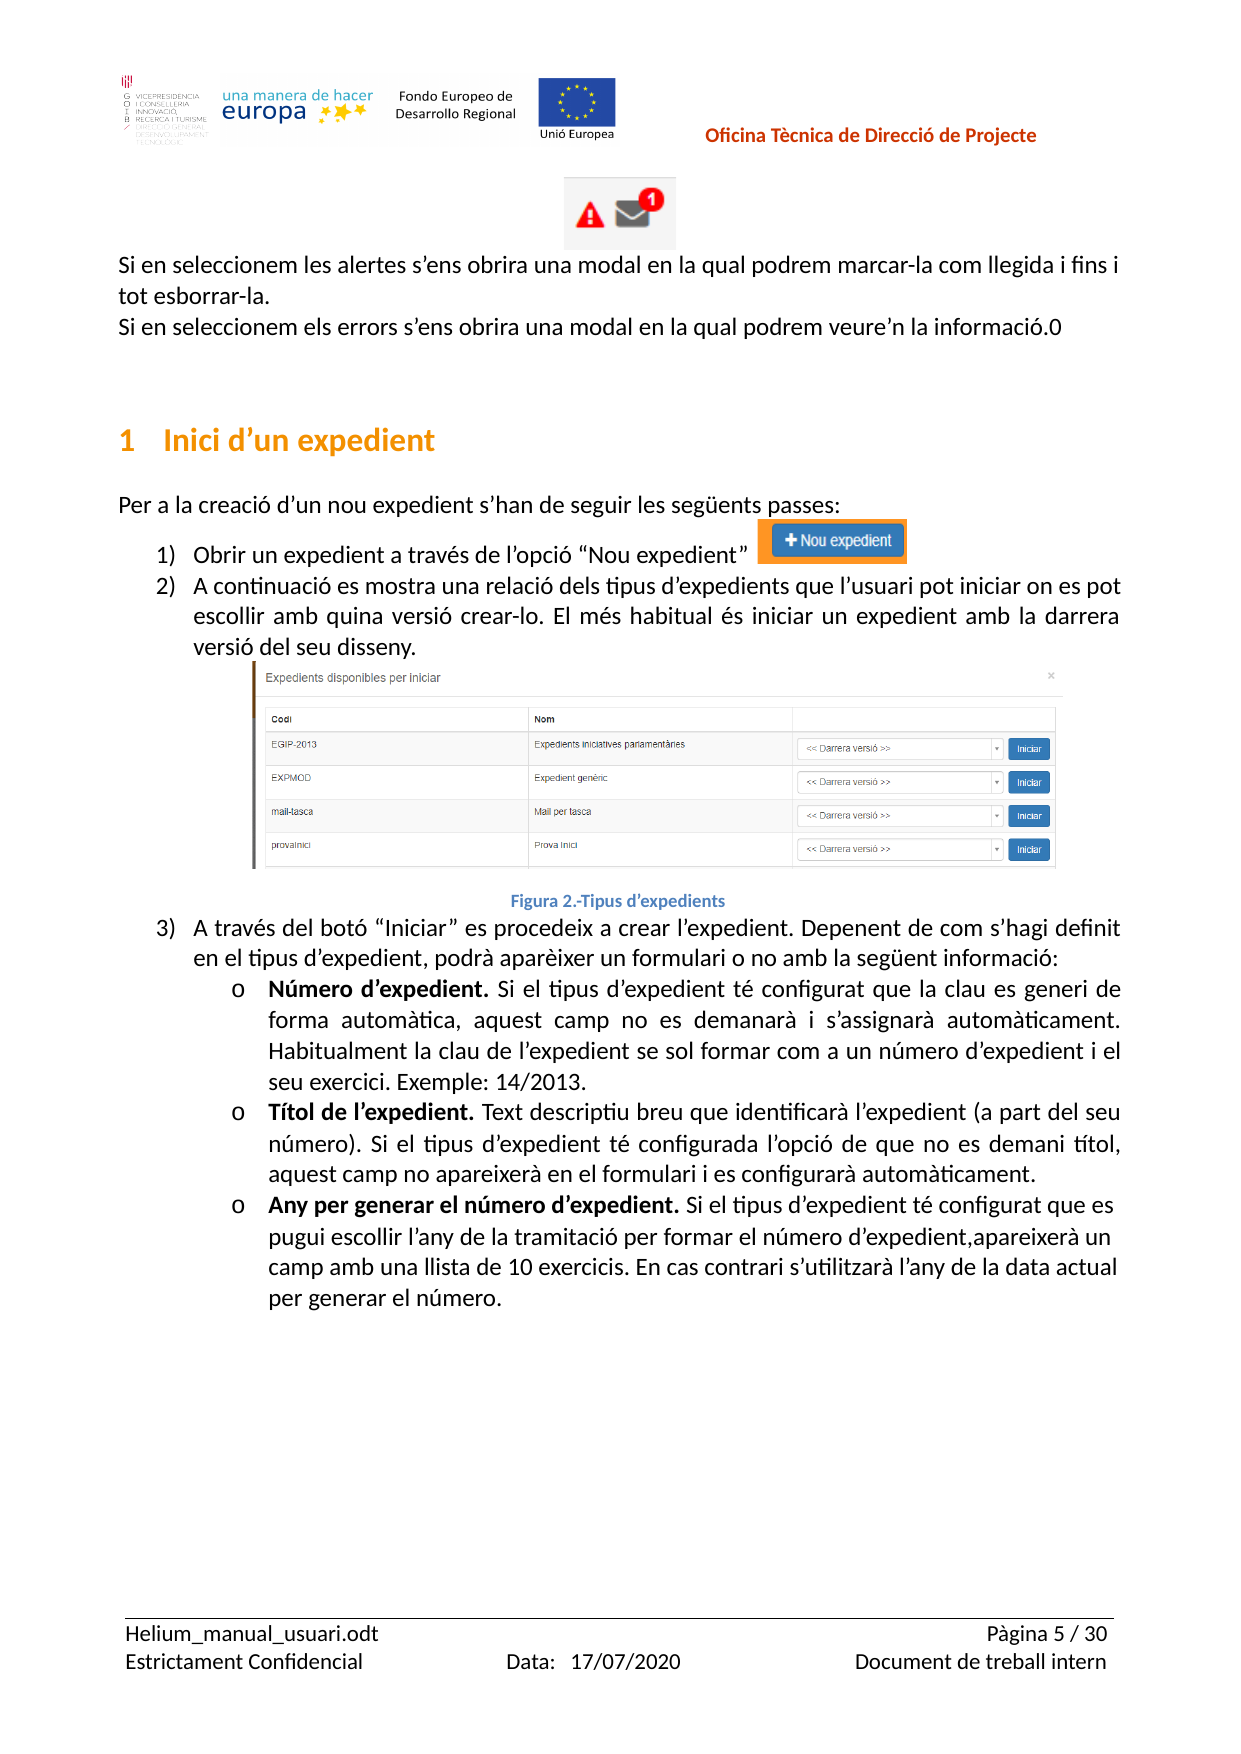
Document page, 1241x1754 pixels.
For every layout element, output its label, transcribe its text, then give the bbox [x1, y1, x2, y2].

list A continuació es mostra una relació dels tipus d’expedients que l’usuari pot iniciar on es pot escollir amb quina versió crear-lo. El més habitual és iniciar un expedient amb la darrera versió del seu disseny. [156, 570, 1122, 661]
text Per a la creació d’un nou expedient s’han de seguir les següents passes: [118, 489, 1122, 520]
picture [252, 661, 1063, 869]
text Si en seleccionem les alertes s’ens obrira una modal en la qual podrem marcar-la com llegida i fins i tot esborrar-la. [118, 249, 1122, 311]
picture [563, 177, 677, 250]
picture [219, 73, 621, 147]
picture [757, 519, 907, 564]
picture [118, 73, 213, 147]
list A través del botó “Iniciar” es procedeix a crear l’expedient. Depenent de com s’hagi definit en el tipus d’expedient, podrà aparèixer un formulari o no amb la següent informació: [156, 912, 1122, 973]
list Obrir un expedient a través de l’opció “Nou expedient” [156, 520, 1122, 570]
subtitle Inici d’un expedient [118, 419, 1122, 460]
list Número d’expedient. Si el tipus d’expedient té configurat que la clau es generi de forma automàtica, aquest camp no es demanarà i s’assignarà automàticament. Habitualment la clau de l’expedient se sol formar com a un número d’expedient i el seu exercici. Exemple: 14/2013. [231, 973, 1122, 1096]
text Si en seleccionem els errors s’ens obrira una modal en la qual podrem veure’n la informació.0 [118, 311, 1122, 341]
text Figura 2.-Tipus d’expedients [118, 889, 1122, 912]
list Any per generar el número d’expedient. Si el tipus d’expedient té configurat que es pugui escollir l’any de la tramitació per formar el número d’expedient,apareixerà un camp amb una llista de 10 exercicis. En cas contrari s’utilitzarà l’any de la data actual per generar el número. [231, 1189, 1122, 1312]
list Títol de l’expedient. Text descriptiu breu que identificarà l’expedient (a part del seu número). Si el tipus d’expedient té configurada l’opció de que no es demani títol, aquest camp no apareixerà en el formulari i es configurarà automàticament. [231, 1096, 1122, 1189]
